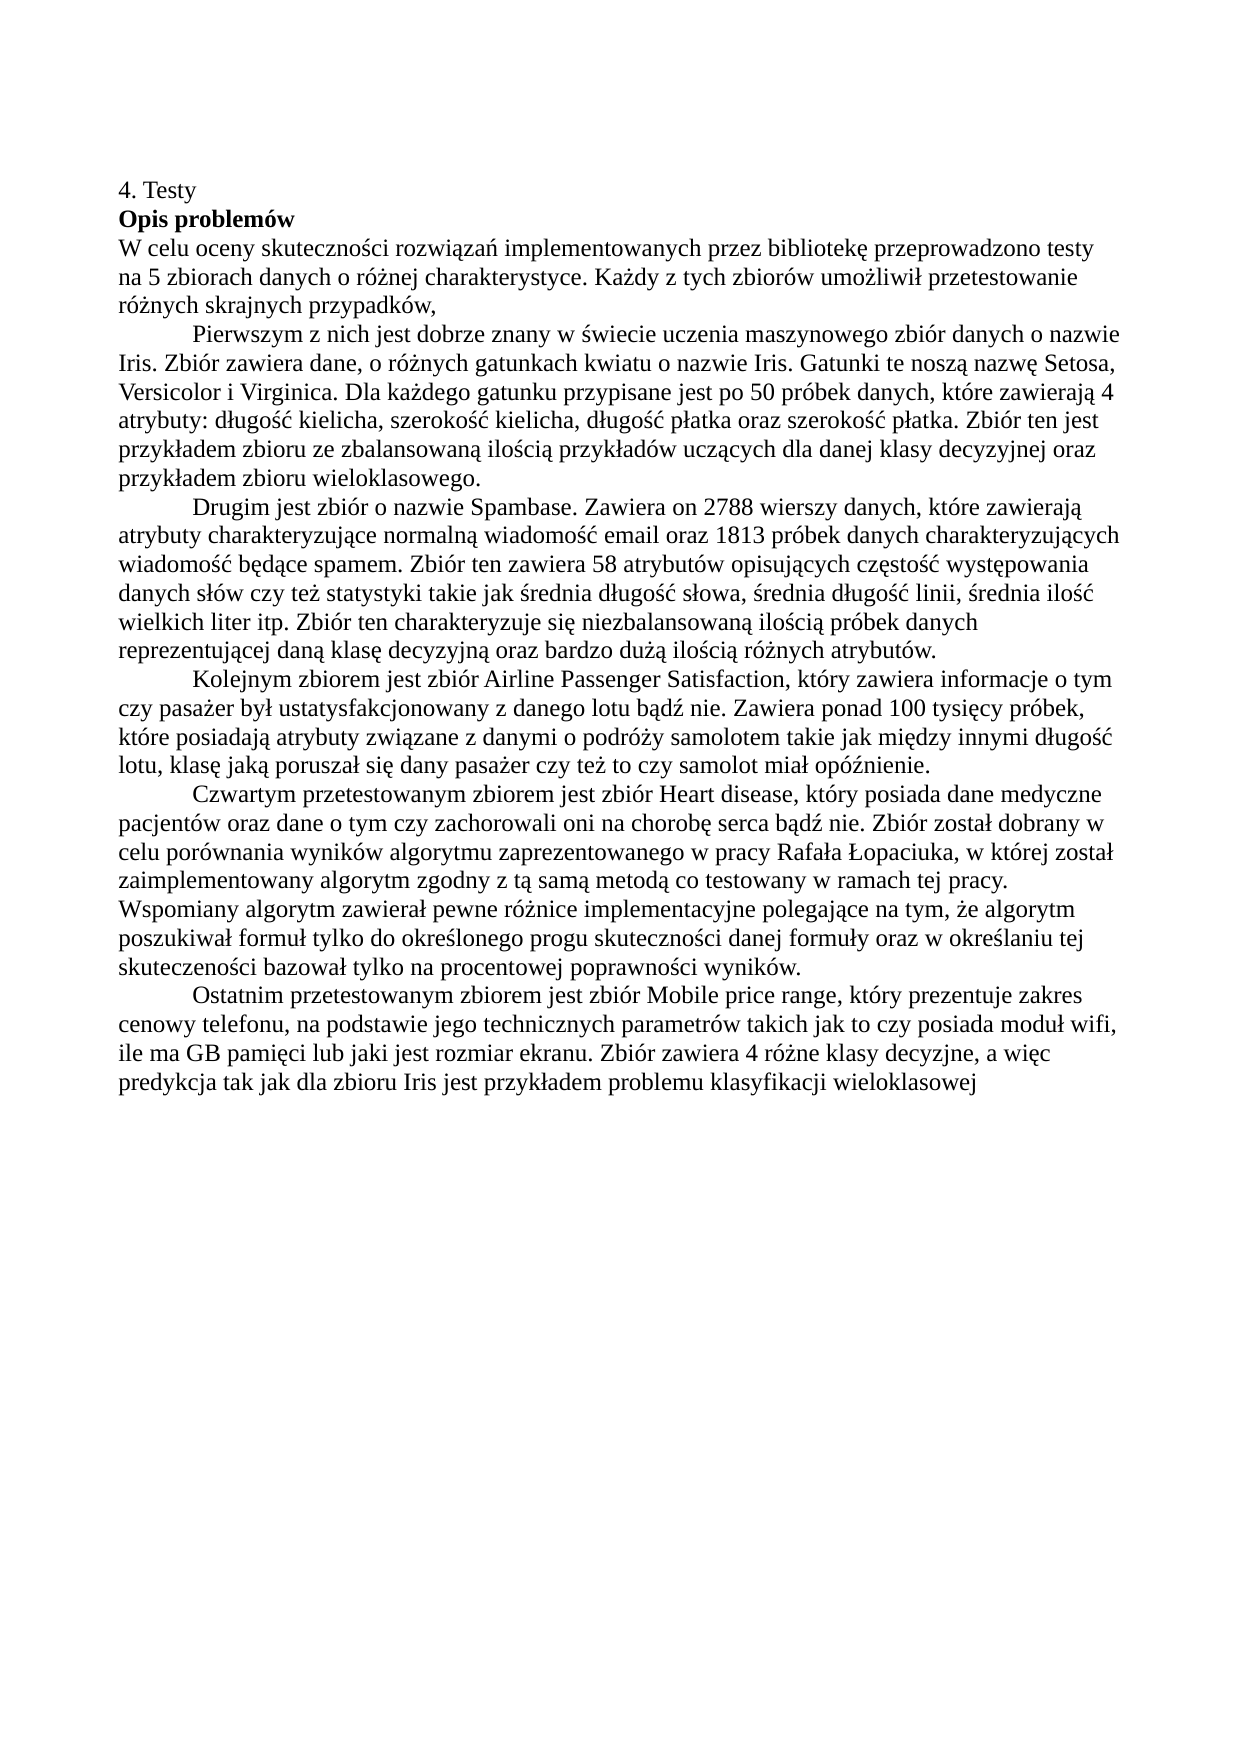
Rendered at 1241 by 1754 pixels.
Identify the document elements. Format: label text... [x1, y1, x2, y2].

text Czwartym przetestowanym zbiorem jest zbiór Heart disease, który posiada dane medyczne pacjentów oraz dane o tym czy zachorowali oni na chorobę serca bądź nie. Zbiór został dobrany w celu porównania wyników algorytmu zaprezentowanego w pracy Rafała Łopaciuka, w której został zaimplementowany algorytm zgodny z tą samą metodą co testowany w ramach tej pracy. Wspomiany algorytm zawierał pewne różnice implementacyjne polegające na tym, że algorytm poszukiwał formuł tylko do określonego progu skuteczności danej formuły oraz w określaniu tej skuteczeności bazował tylko na procentowej poprawności wyników. [118, 779, 1122, 981]
text Opis problemów [118, 204, 1122, 233]
text Pierwszym z nich jest dobrze znany w świecie uczenia maszynowego zbiór danych o nazwie Iris. Zbiór zawiera dane, o różnych gatunkach kwiatu o nazwie Iris. Gatunki te noszą nazwę Setosa, Versicolor i Virginica. Dla każdego gatunku przypisane jest po 50 próbek danych, które zawierają 4 atrybuty: długość kielicha, szerokość kielicha, długość płatka oraz szerokość płatka. Zbiór ten jest przykładem zbioru ze zbalansowaną ilością przykładów uczących dla danej klasy decyzyjnej oraz przykładem zbioru wieloklasowego. [118, 319, 1122, 492]
text 4. Testy [118, 176, 1122, 204]
text Kolejnym zbiorem jest zbiór Airline Passenger Satisfaction, który zawiera informacje o tym czy pasażer był ustatysfakcjonowany z danego lotu bądź nie. Zawiera ponad 100 tysięcy próbek, które posiadają atrybuty związane z danymi o podróży samolotem takie jak między innymi długość lotu, klasę jaką poruszał się dany pasażer czy też to czy samolot miał opóźnienie. [118, 664, 1122, 779]
text Ostatnim przetestowanym zbiorem jest zbiór Mobile price range, który prezentuje zakres cenowy telefonu, na podstawie jego technicznych parametrów takich jak to czy posiada moduł wifi, ile ma GB pamięci lub jaki jest rozmiar ekranu. Zbiór zawiera 4 różne klasy decyzjne, a więc predykcja tak jak dla zbioru Iris jest przykładem problemu klasyfikacji wieloklasowej [118, 981, 1122, 1096]
text W celu oceny skuteczności rozwiązań implementowanych przez bibliotekę przeprowadzono testy na 5 zbiorach danych o różnej charakterystyce. Każdy z tych zbiorów umożliwił przetestowanie różnych skrajnych przypadków, [118, 233, 1122, 319]
text Drugim jest zbiór o nazwie Spambase. Zawiera on 2788 wierszy danych, które zawierają atrybuty charakteryzujące normalną wiadomość email oraz 1813 próbek danych charakteryzujących wiadomość będące spamem. Zbiór ten zawiera 58 atrybutów opisujących częstość występowania danych słów czy też statystyki takie jak średnia długość słowa, średnia długość linii, średnia ilość wielkich liter itp. Zbiór ten charakteryzuje się niezbalansowaną ilością próbek danych reprezentującej daną klasę decyzyjną oraz bardzo dużą ilością różnych atrybutów. [118, 492, 1122, 664]
